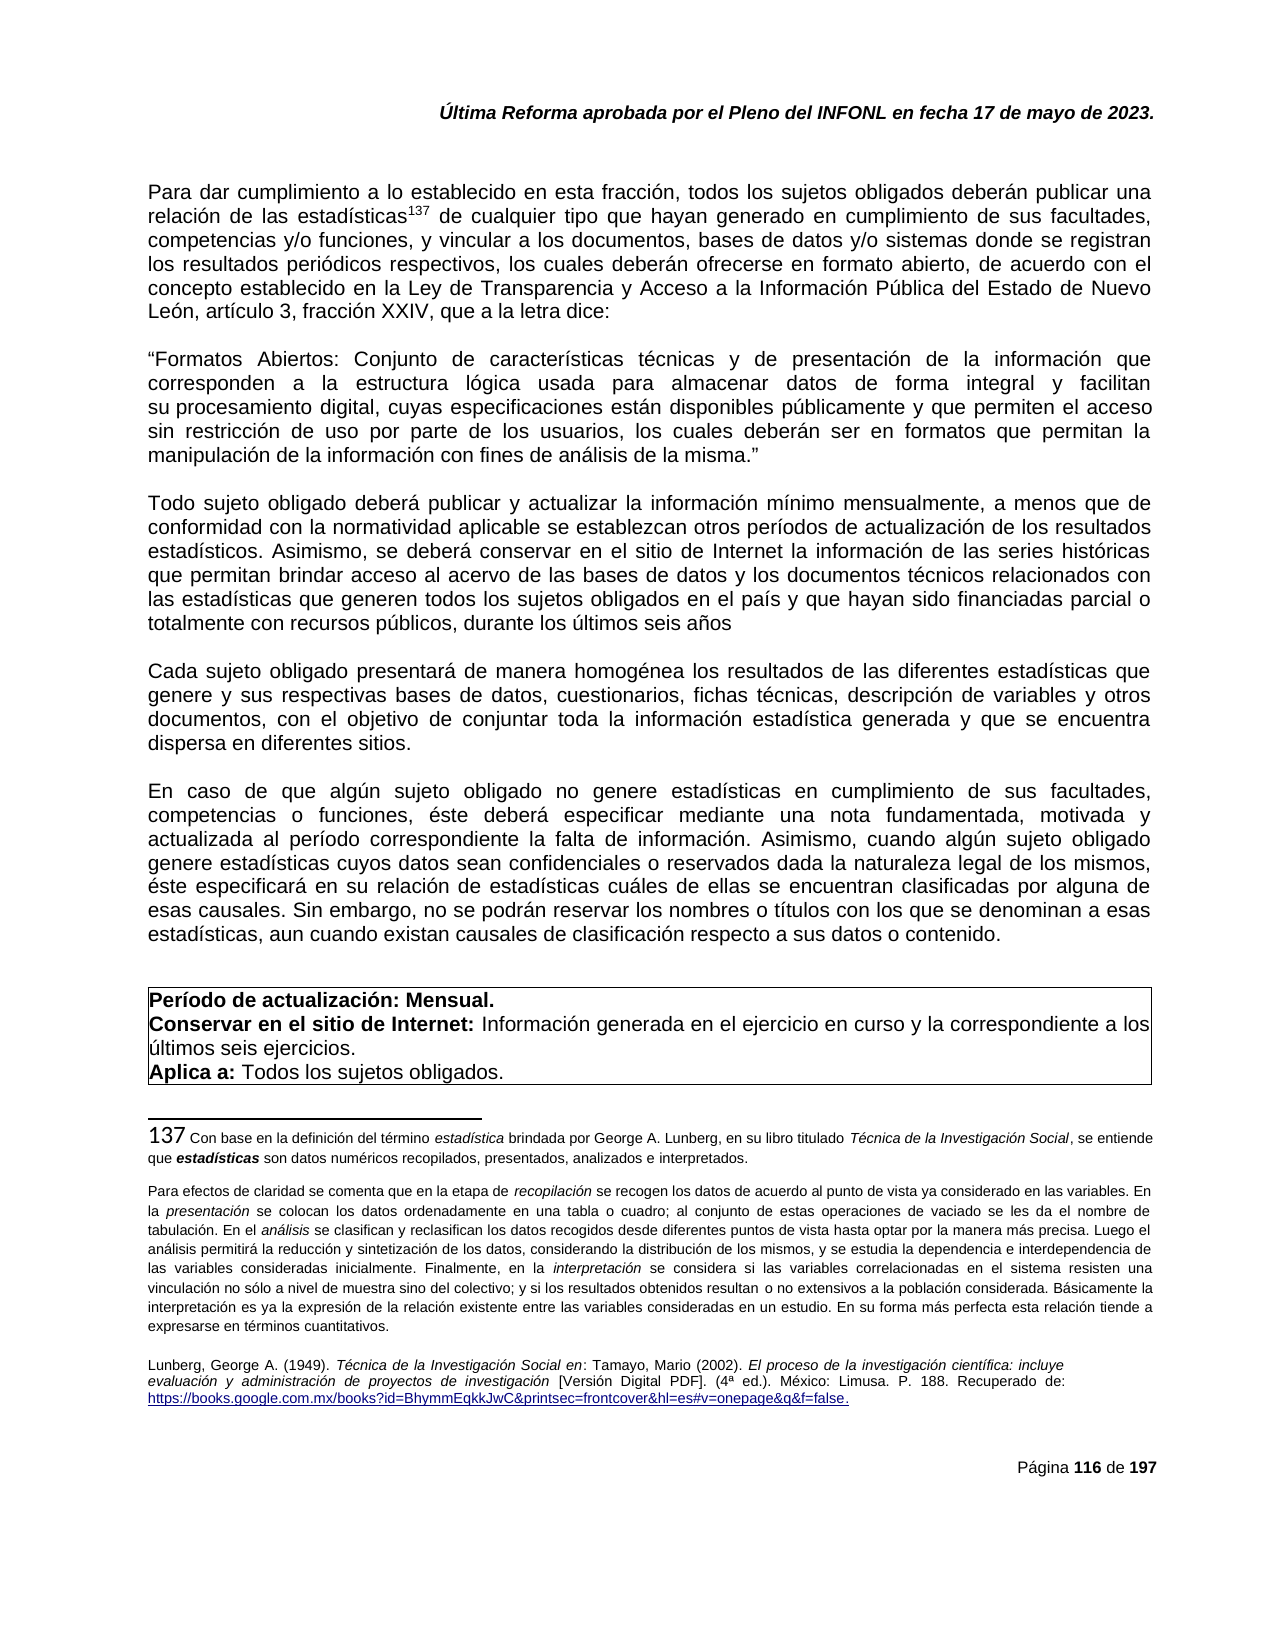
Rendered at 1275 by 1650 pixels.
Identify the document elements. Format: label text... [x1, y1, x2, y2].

text Aplica a: Todos los sujetos obligados. [149, 1059, 1151, 1084]
text Conservar en el sitio de Internet: Información generada en el ejercicio en curso y la correspondiente a los últimos seis ejercicios. [149, 1011, 1151, 1059]
text Período de actualización: Mensual. [149, 988, 1151, 1011]
text “Formatos Abiertos: Conjunto de características técnicas y de presentación de la información que corresponden a la estructura lógica usada para almacenar datos de forma integral y facilitan su procesamiento digital, cuyas especificaciones están disponibles públicamente y que permiten el acceso sin restricción de uso por parte de los usuarios, los cuales deberán ser en formatos que permitan la manipulación de la información con fines de análisis de la misma.” [148, 347, 1152, 467]
list Con base en la definición del término estadística brindada por George A. Lunberg, en su libro titulado Técnica de la Investigación Social, se entiende que estadísticas son datos numéricos recopilados, presentados, analizados e interpretados. [148, 1119, 1153, 1166]
text Para dar cumplimiento a lo establecido en esta fracción, todos los sujetos obligados deberán publicar una relación de las estadísticas de cualquier tipo que hayan generado en cumplimiento de sus facultades, competencias y/o funciones, y vincular a los documentos, bases de datos y/o sistemas donde se registran los resultados periódicos respectivos, los cuales deberán ofrecerse en formato abierto, de acuerdo con el concepto establecido en la Ley de Transparencia y Acceso a la Información Pública del Estado de Nuevo León, artículo 3, fracción XXIV, que a la letra dice: [148, 179, 1152, 323]
text En caso de que algún sujeto obligado no genere estadísticas en cumplimiento de sus facultades, competencias o funciones, éste deberá especificar mediante una nota fundamentada, motivada y actualizada al período correspondiente la falta de información. Asimismo, cuando algún sujeto obligado genere estadísticas cuyos datos sean confidenciales o reservados dada la naturaleza legal de los mismos, éste especificará en su relación de estadísticas cuáles de ellas se encuentran clasificadas por alguna de esas causales. Sin embargo, no se podrán reservar los nombres o títulos con los que se denominan a esas estadísticas, aun cuando existan causales de clasificación respecto a sus datos o contenido. [148, 778, 1152, 946]
text Para efectos de claridad se comenta que en la etapa de recopilación se recogen los datos de acuerdo al punto de vista ya considerado en las variables. En la presentación se colocan los datos ordenadamente en una tabla o cuadro; al conjunto de estas operaciones de vaciado se les da el nombre de tabulación. En el análisis se clasifican y reclasifican los datos recogidos desde diferentes puntos de vista hasta optar por la manera más precisa. Luego el análisis permitirá la reducción y sintetización de los datos, considerando la distribución de los mismos, y se estudia la dependencia e interdependencia de las variables consideradas inicialmente. Finalmente, en la interpretación se considera si las variables correlacionadas en el sistema resisten una vinculación no sólo a nivel de muestra sino del colectivo; y si los resultados obtenidos resultan o no extensivos a la población considerada. Básicamente la interpretación es ya la expresión de la relación existente entre las variables consideradas en un estudio. En su forma más perfecta esta relación tiende a expresarse en términos cuantitativos. [148, 1183, 1153, 1334]
text Todo sujeto obligado deberá publicar y actualizar la información mínimo mensualmente, a menos que de conformidad con la normatividad aplicable se establezcan otros períodos de actualización de los resultados estadísticos. Asimismo, se deberá conservar en el sitio de Internet la información de las series históricas que permitan brindar acceso al acervo de las bases de datos y los documentos técnicos relacionados con las estadísticas que generen todos los sujetos obligados en el país y que hayan sido financiadas parcial o totalmente con recursos públicos, durante los últimos seis años [148, 491, 1152, 635]
text Cada sujeto obligado presentará de manera homogénea los resultados de las diferentes estadísticas que genere y sus respectivas bases de datos, cuestionarios, fichas técnicas, descripción de variables y otros documentos, con el objetivo de conjuntar toda la información estadística generada y que se encuentra dispersa en diferentes sitios. [148, 659, 1152, 754]
text Lunberg, George A. (1949). Técnica de la Investigación Social en: Tamayo, Mario (2002). El proceso de la investigación científica: incluye evaluación y administración de proyectos de investigación [Versión Digital PDF]. (4ª ed.). México: Limusa. P. 188. Recuperado de: https://books.google.com.mx/books?id=BhymmEqkkJwC&printsec=frontcover&hl=es#v=onepage&q&f=false. [148, 1356, 1066, 1407]
